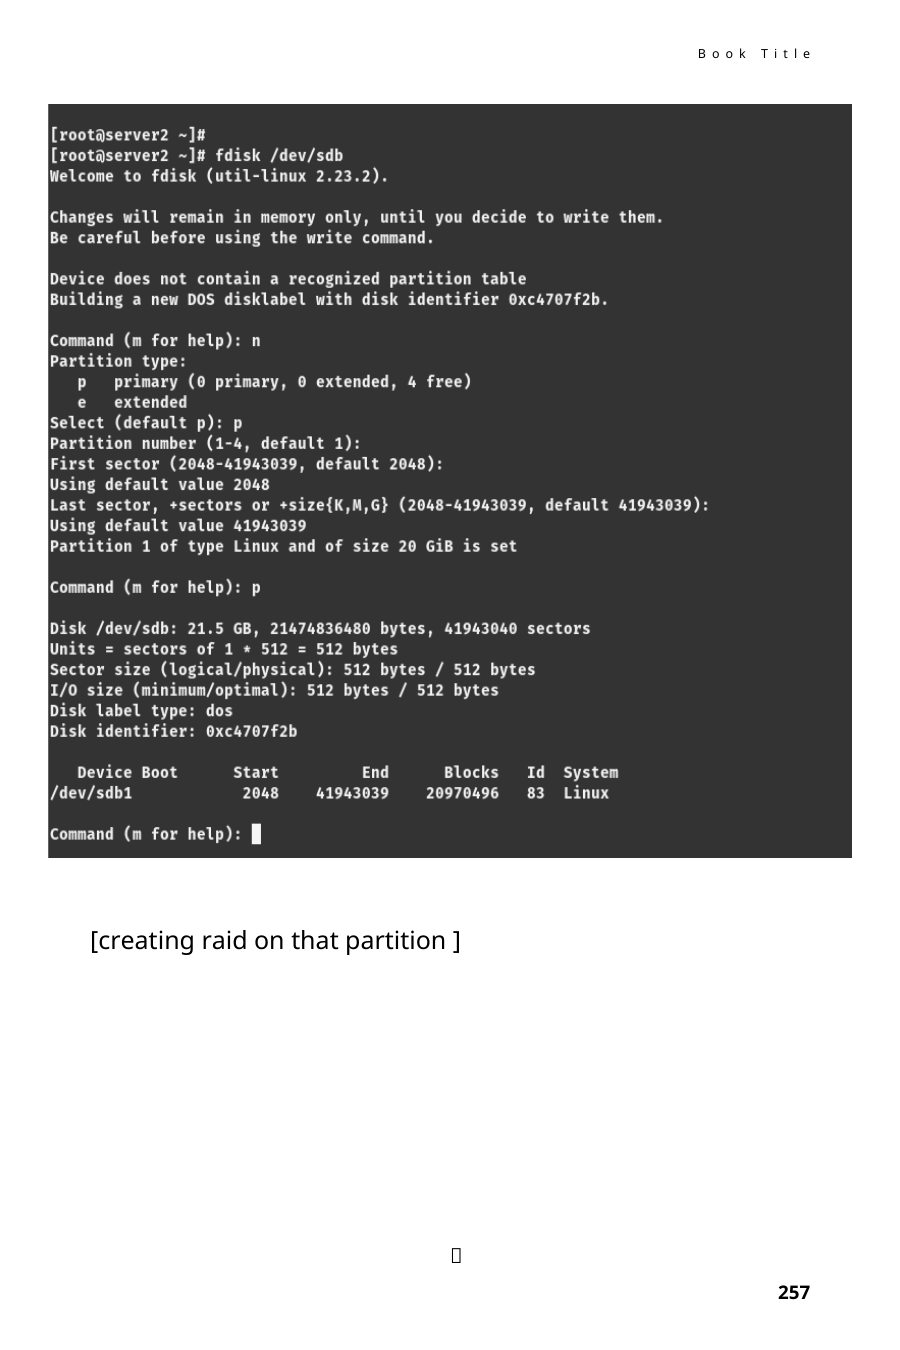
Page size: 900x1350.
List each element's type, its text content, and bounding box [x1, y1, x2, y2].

picture [48, 104, 852, 858]
text [creating raid on that partition ] [90, 922, 810, 956]
